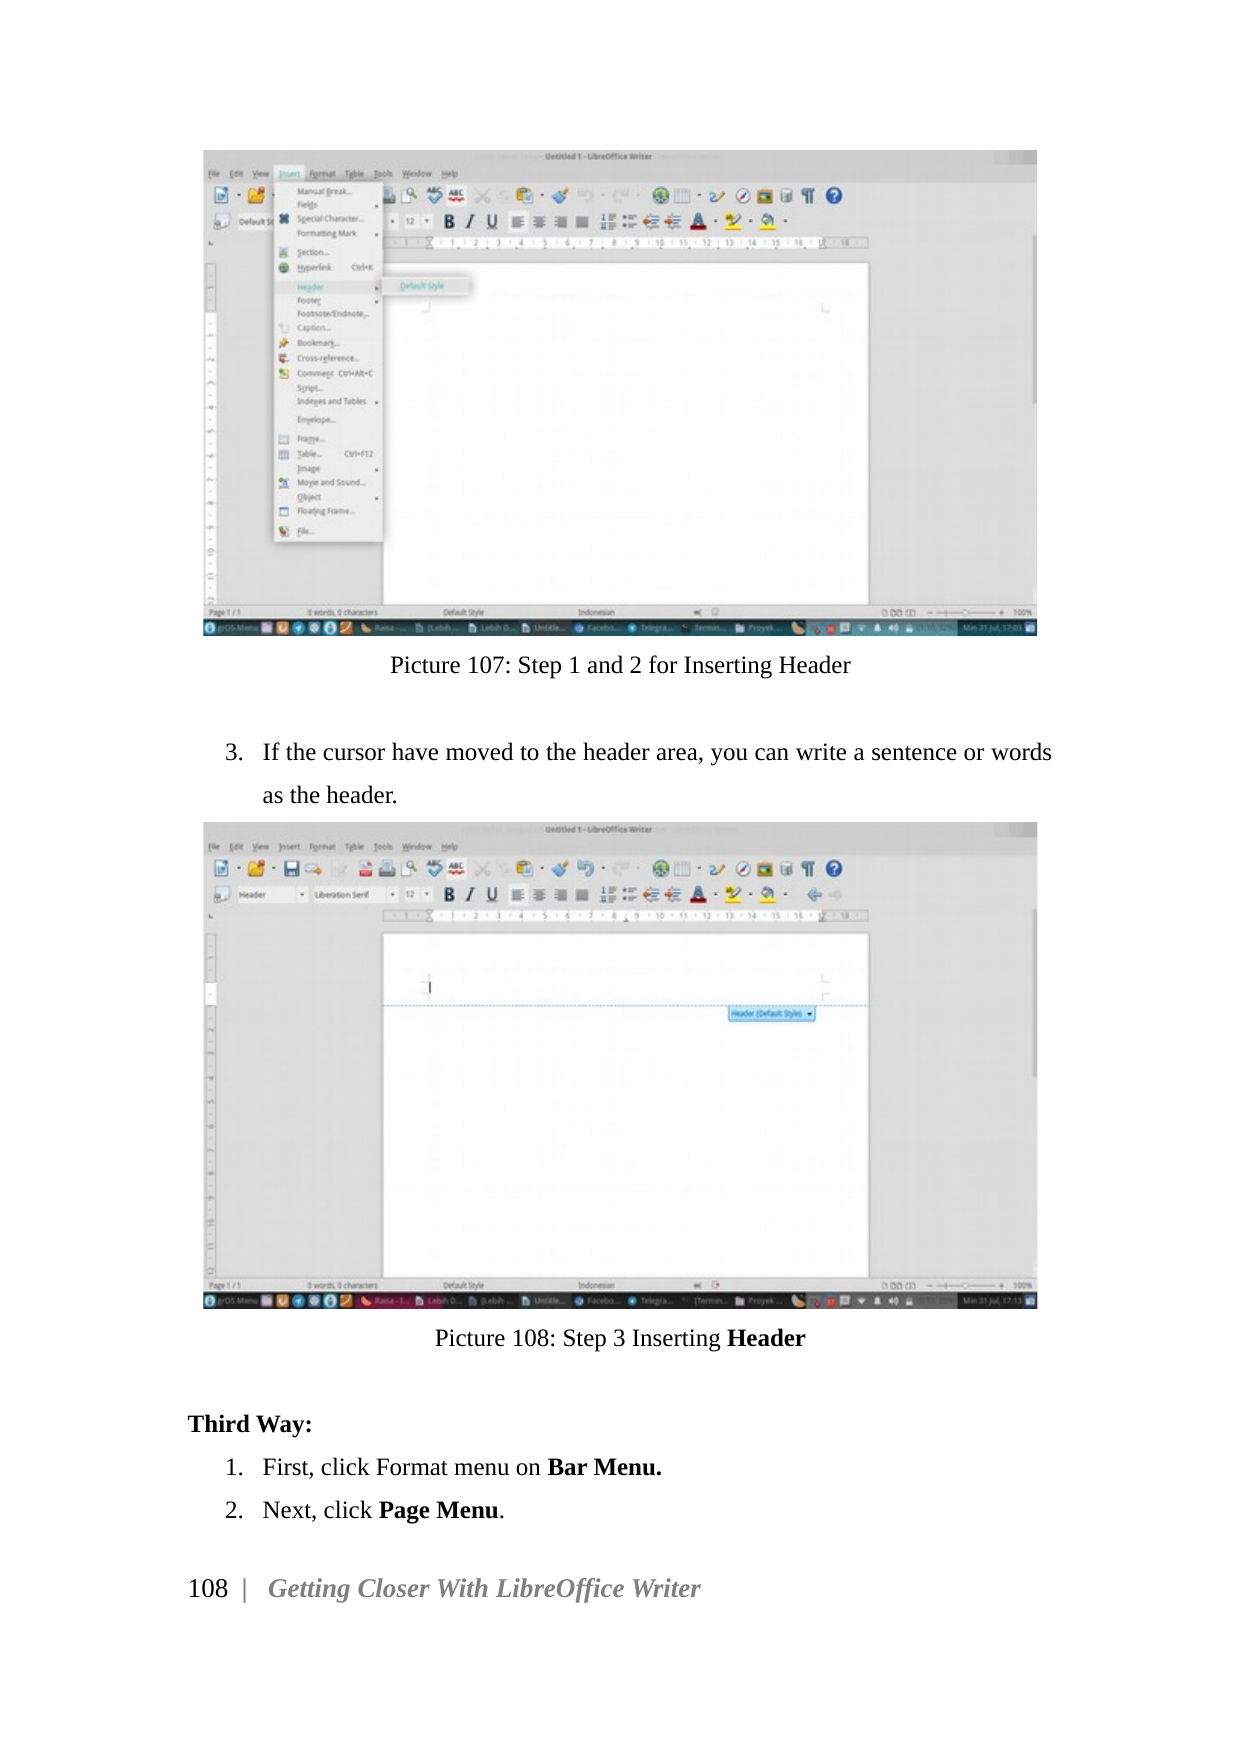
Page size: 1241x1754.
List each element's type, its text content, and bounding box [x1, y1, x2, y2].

picture [203, 822, 1038, 1309]
picture [203, 150, 1038, 636]
list If the cursor have moved to the header area, you can write a sentence or words as the header. [225, 737, 1053, 808]
list Next, click Page Menu. [225, 1496, 1053, 1524]
text Picture 108: Step 3 Inserting Header [187, 1309, 1053, 1352]
text Third Way: [187, 1409, 1053, 1438]
text Picture 107: Step 1 and 2 for Inserting Header [187, 636, 1053, 679]
list First, click Format menu on Bar Menu. [225, 1452, 1053, 1481]
